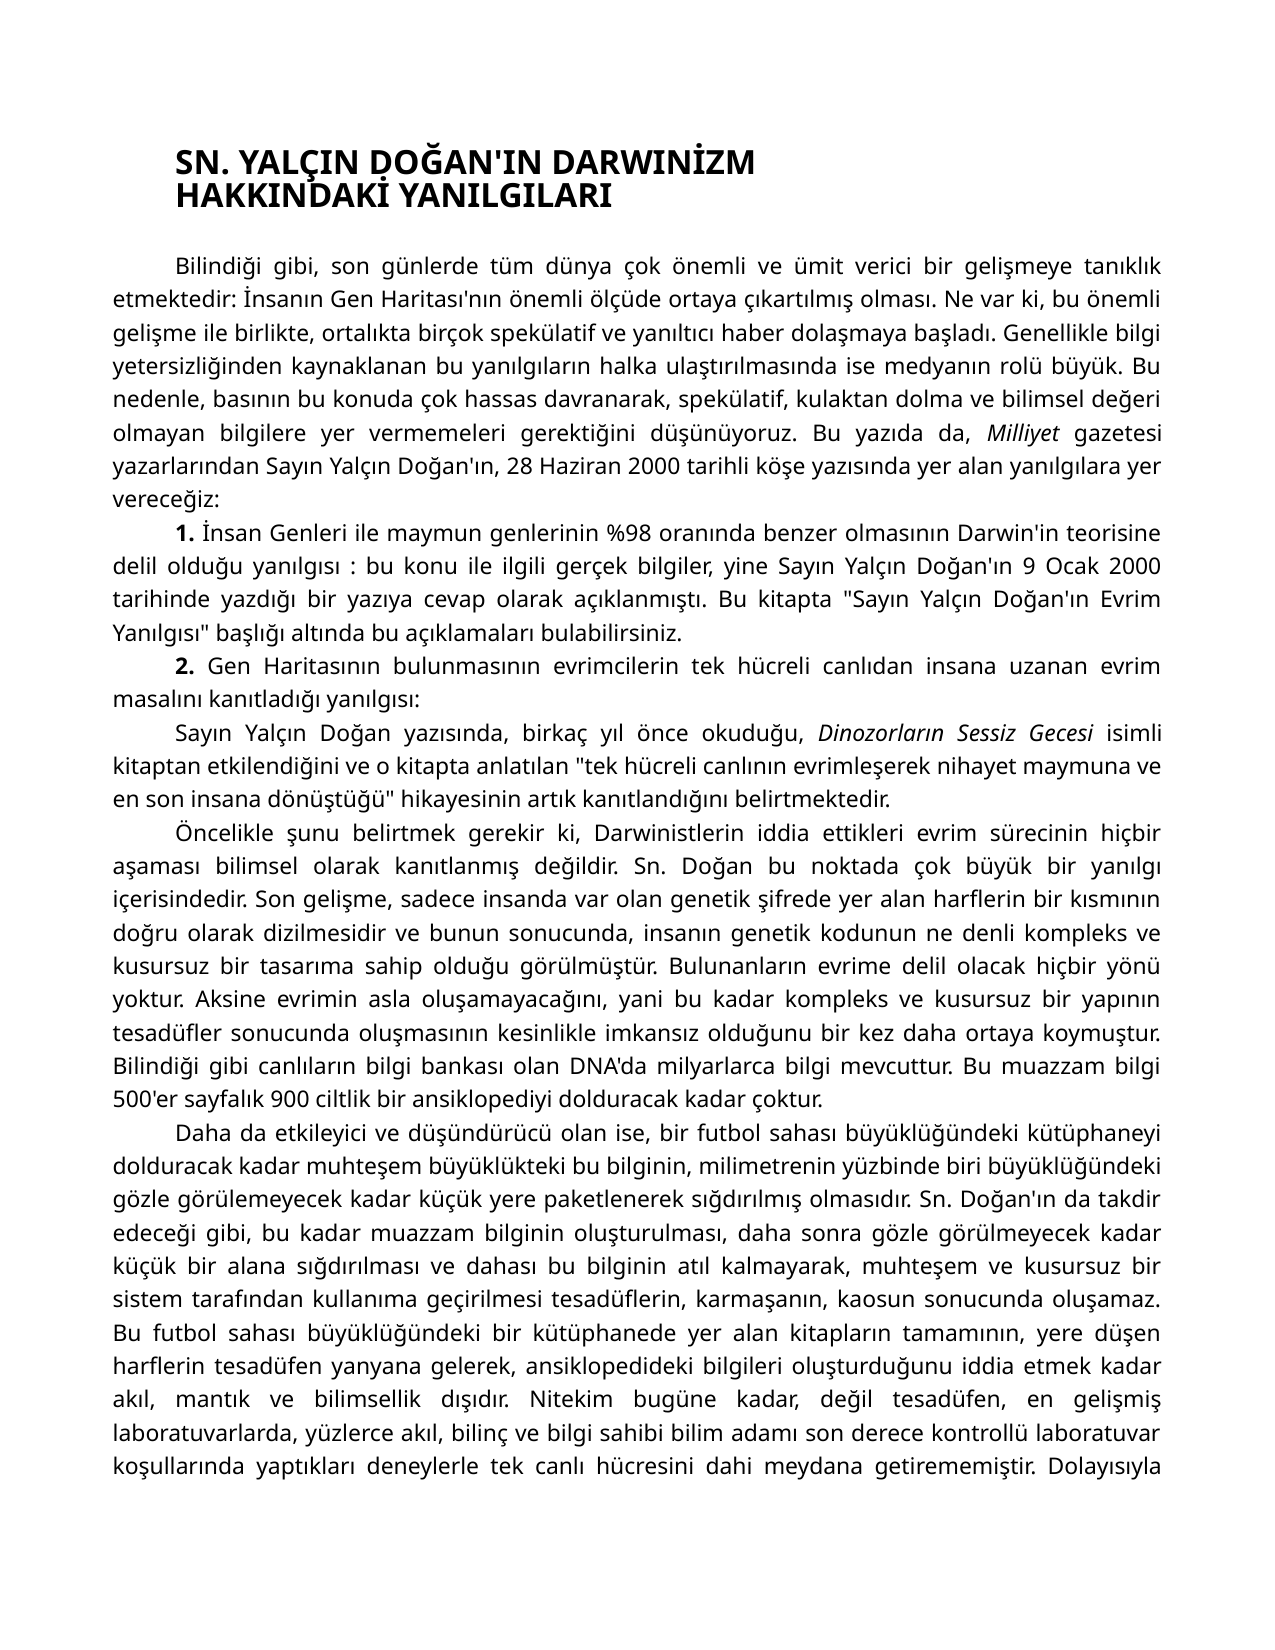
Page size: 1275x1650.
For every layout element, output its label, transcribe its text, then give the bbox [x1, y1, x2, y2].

text 2. Gen Haritasının bulunmasının evrimcilerin tek hücreli canlıdan insana uzanan evrim masalını kanıtladığı yanılgısı: [112, 648, 1162, 714]
text 1. İnsan Genleri ile maymun genlerinin %98 oranında benzer olmasının Darwin'in teorisine delil olduğu yanılgısı : bu konu ile ilgili gerçek bilgiler, yine Sayın Yalçın Doğan'ın 9 Ocak 2000 tarihinde yazdığı bir yazıya cevap olarak açıklanmıştı. Bu kitapta "Sayın Yalçın Doğan'ın Evrim Yanılgısı" başlığı altında bu açıklamaları bulabilirsiniz. [112, 514, 1162, 648]
text Bilindiği gibi, son günlerde tüm dünya çok önemli ve ümit verici bir gelişmeye tanıklık etmektedir: İnsanın Gen Haritası'nın önemli ölçüde ortaya çıkartılmış olması. Ne var ki, bu önemli gelişme ile birlikte, ortalıkta birçok spekülatif ve yanıltıcı haber dolaşmaya başladı. Genellikle bilgi yetersizliğinden kaynaklanan bu yanılgıların halka ulaştırılmasında ise medyanın rolü büyük. Bu nedenle, basının bu konuda çok hassas davranarak, spekülatif, kulaktan dolma ve bilimsel değeri olmayan bilgilere yer vermemeleri gerektiğini düşünüyoruz. Bu yazıda da, Milliyet gazetesi yazarlarından Sayın Yalçın Doğan'ın, 28 Haziran 2000 tarihli köşe yazısında yer alan yanılgılara yer vereceğiz: [112, 248, 1162, 514]
text Öncelikle şunu belirtmek gerekir ki, Darwinistlerin iddia ettikleri evrim sürecinin hiçbir aşaması bilimsel olarak kanıtlanmış değildir. Sn. Doğan bu noktada çok büyük bir yanılgı içerisindedir. Son gelişme, sadece insanda var olan genetik şifrede yer alan harflerin bir kısmının doğru olarak dizilmesidir ve bunun sonucunda, insanın genetik kodunun ne denli kompleks ve kusursuz bir tasarıma sahip olduğu görülmüştür. Bulunanların evrime delil olacak hiçbir yönü yoktur. Aksine evrimin asla oluşamayacağını, yani bu kadar kompleks ve kusursuz bir yapının tesadüfler sonucunda oluşmasının kesinlikle imkansız olduğunu bir kez daha ortaya koymuştur. Bilindiği gibi canlıların bilgi bankası olan DNA'da milyarlarca bilgi mevcuttur. Bu muazzam bilgi 500'er sayfalık 900 ciltlik bir ansiklopediyi dolduracak kadar çoktur. [112, 814, 1162, 1114]
text Sayın Yalçın Doğan yazısında, birkaç yıl önce okuduğu, Dinozorların Sessiz Gecesi isimli kitaptan etkilendiğini ve o kitapta anlatılan "tek hücreli canlının evrimleşerek nihayet maymuna ve en son insana dönüştüğü" hikayesinin artık kanıtlandığını belirtmektedir. [112, 714, 1162, 814]
subtitle SN. YALÇIN DOĞAN'IN DARWINİZM [112, 148, 1162, 181]
text Daha da etkileyici ve düşündürücü olan ise, bir futbol sahası büyüklüğündeki kütüphaneyi dolduracak kadar muhteşem büyüklükteki bu bilginin, milimetrenin yüzbinde biri büyüklüğündeki gözle görülemeyecek kadar küçük yere paketlenerek sığdırılmış olmasıdır. Sn. Doğan'ın da takdir edeceği gibi, bu kadar muazzam bilginin oluşturulması, daha sonra gözle görülmeyecek kadar küçük bir alana sığdırılması ve dahası bu bilginin atıl kalmayarak, muhteşem ve kusursuz bir sistem tarafından kullanıma geçirilmesi tesadüflerin, karmaşanın, kaosun sonucunda oluşamaz. Bu futbol sahası büyüklüğündeki bir kütüphanede yer alan kitapların tamamının, yere düşen harflerin tesadüfen yanyana gelerek, ansiklopedideki bilgileri oluşturduğunu iddia etmek kadar akıl, mantık ve bilimsellik dışıdır. Nitekim bugüne kadar, değil tesadüfen, en gelişmiş laboratuvarlarda, yüzlerce akıl, bilinç ve bilgi sahibi bilim adamı son derece kontrollü laboratuvar koşullarında yaptıkları deneylerle tek canlı hücresini dahi meydana getirememiştir. Dolayısıyla [112, 1114, 1162, 1481]
subtitle HAKKINDAKİ YANILGILARI [112, 181, 1162, 214]
